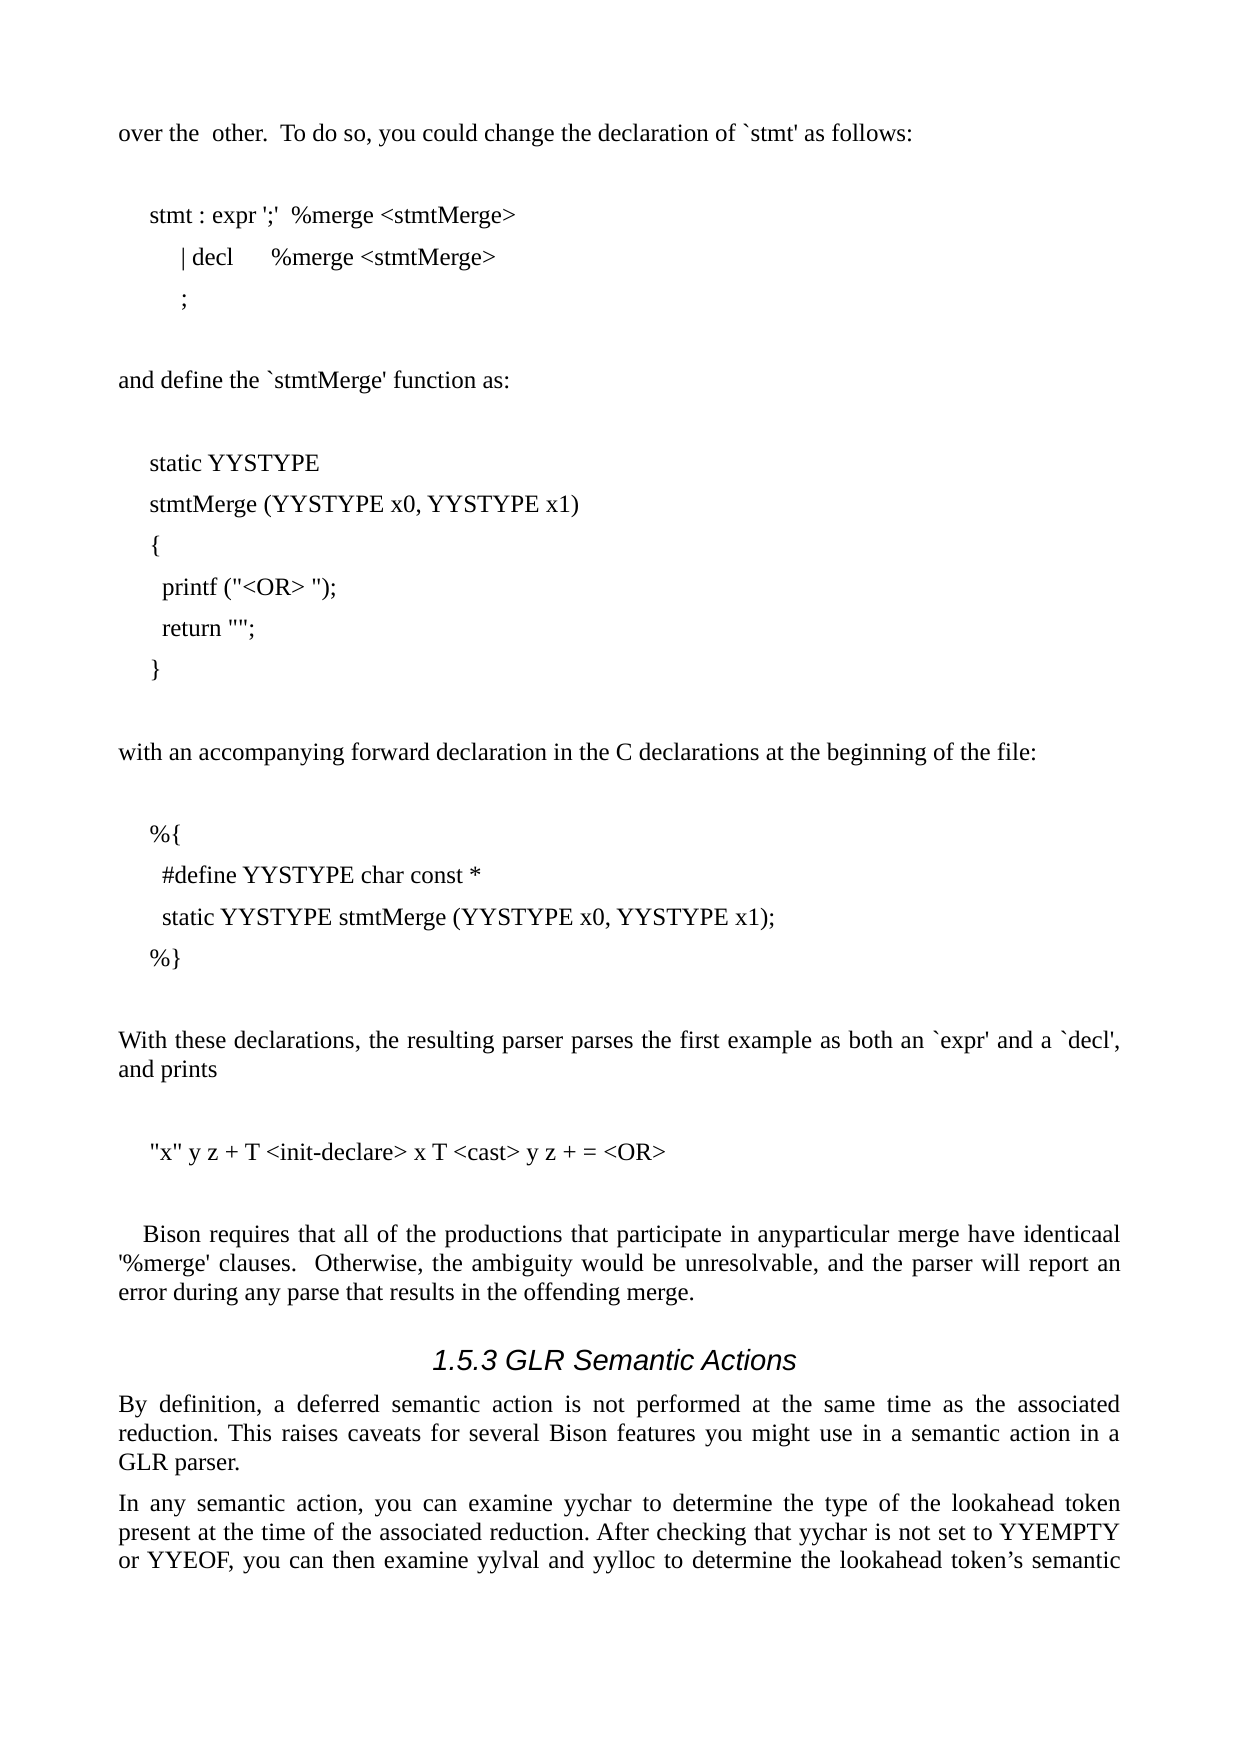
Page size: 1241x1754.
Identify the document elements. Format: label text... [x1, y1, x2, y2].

text over the other. To do so, you could change the declaration of `stmt' as follows: [118, 118, 1122, 147]
text stmtMerge (YYSTYPE x0, YYSTYPE x1) [118, 489, 1122, 518]
text { [118, 531, 1122, 559]
text Bison requires that all of the productions that participate in anyparticular merge have identicaal '%merge' clauses. Otherwise, the ambiguity would be unresolvable, and the parser will report an error during any parse that results in the offending merge. [118, 1219, 1122, 1306]
subtitle 1.5.3 GLR Semantic Actions [118, 1343, 1122, 1377]
text | decl %merge <stmtMerge> [118, 242, 1122, 271]
text "x" y z + T <init-declare> x T <cast> y z + = <OR> [118, 1137, 1122, 1166]
text With these declarations, the resulting parser parses the first example as both an `expr' and a `decl', and prints [118, 1026, 1122, 1083]
text and define the `stmtMerge' function as: [118, 366, 1122, 394]
text return ""; [118, 613, 1122, 642]
text #define YYSTYPE char const * [118, 861, 1122, 889]
text stmt : expr ';' %merge <stmtMerge> [118, 201, 1122, 229]
text By definition, a deferred semantic action is not performed at the same time as the associated reduction. This raises caveats for several Bison features you might use in a semantic action in a GLR parser. [118, 1389, 1122, 1475]
text In any semantic action, you can examine yychar to determine the type of the lookahead token present at the time of the associated reduction. After checking that yychar is not set to YYEMPTY or YYEOF, you can then examine yylval and yylloc to determine the lookahead token’s semantic [118, 1488, 1122, 1574]
text static YYSTYPE [118, 448, 1122, 477]
text printf ("<OR> "); [118, 572, 1122, 601]
text with an accompanying forward declaration in the C declarations at the beginning of the file: [118, 737, 1122, 766]
text static YYSTYPE stmtMerge (YYSTYPE x0, YYSTYPE x1); [118, 902, 1122, 931]
text } [118, 654, 1122, 683]
text %{ [118, 819, 1122, 848]
text ; [118, 283, 1122, 312]
text %} [118, 943, 1122, 972]
